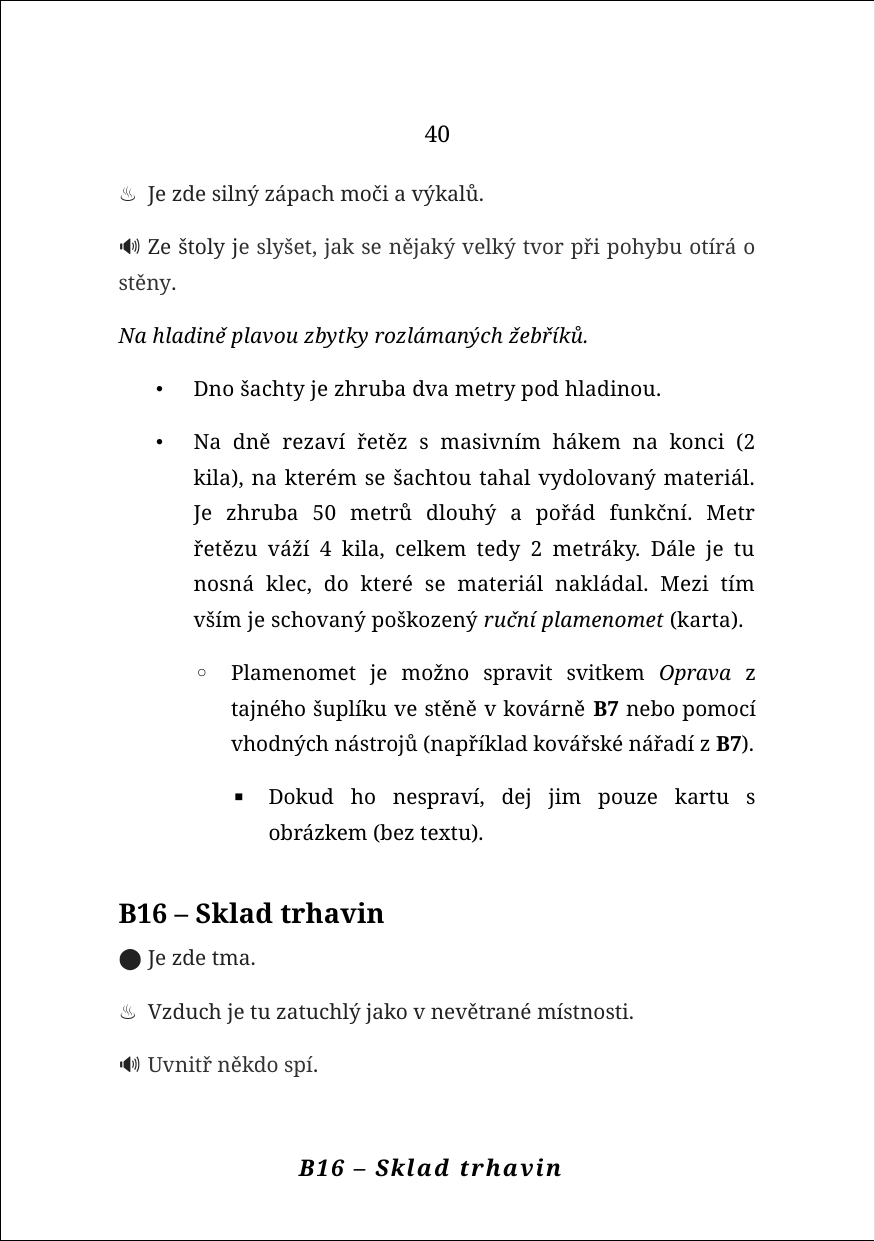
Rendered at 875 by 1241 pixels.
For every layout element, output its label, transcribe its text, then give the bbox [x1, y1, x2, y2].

list Na dně rezaví řetěz s masivním hákem na konci (2 kila), na kterém se šachtou tahal vydolovaný materiál. Je zhruba 50 metrů dlouhý a pořád funkční. Metr řetězu váží 4 kila, celkem tedy 2 metráky. Dále je tu nosná klec, do které se materiál nakládal. Mezi tím vším je schovaný poškozený ruční plamenomet (karta). [156, 427, 756, 633]
text 🔊 Ze štoly je slyšet, jak se nějaký velký tvor při pohybu otírá o stěny. [118, 232, 756, 296]
text ⬤ Je zde tma. [118, 943, 756, 972]
list Plamenomet je možno spravit svitkem Oprava z tajného šuplíku ve stěně v kovárně B7 nebo pomocí vhodných nástrojů (například kovářské nářadí z B7). [193, 658, 756, 758]
text ♨ Je zde silný zápach moči a výkalů. [118, 179, 756, 207]
subtitle B16 – Sklad trhavin [118, 895, 756, 932]
text ♨ Vzduch je tu zatuchlý jako v nevětrané místnosti. [118, 997, 756, 1025]
text 🔊 Uvnitř někdo spí. [118, 1050, 756, 1078]
text Na hladině plavou zbytky rozlámaných žebříků. [118, 321, 756, 349]
list Dno šachty je zhruba dva metry pod hladinou. [156, 374, 756, 403]
list Dokud ho nespraví, dej jim pouze kartu s obrázkem (bez textu). [231, 782, 756, 846]
